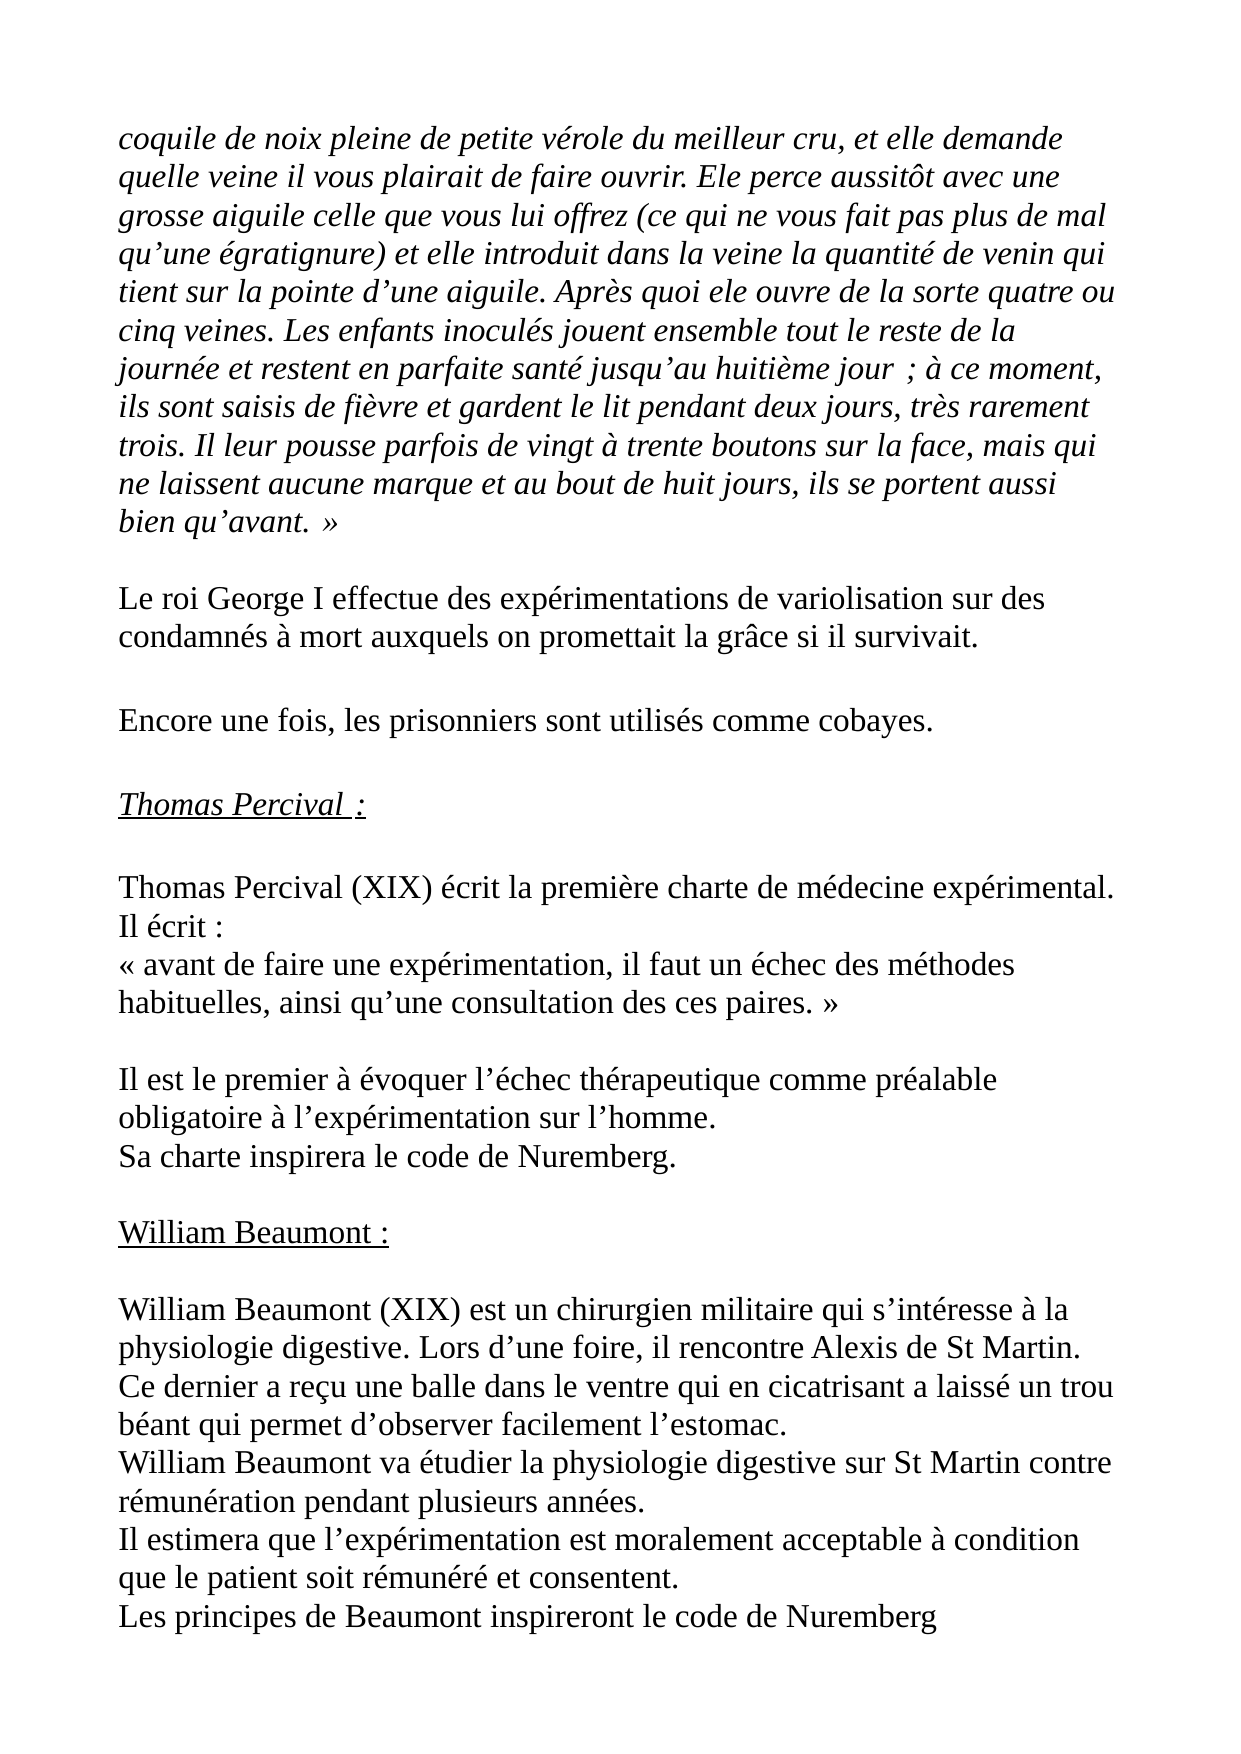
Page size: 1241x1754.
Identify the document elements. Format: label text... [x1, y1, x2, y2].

text « avant de faire une expérimentation, il faut un échec des méthodes habituelles, ainsi qu’une consultation des ces paires. » [118, 944, 1122, 1021]
text Encore une fois, les prisonniers sont utilisés comme cobayes. [118, 700, 1122, 738]
text Il est le premier à évoquer l’échec thérapeutique comme préalable obligatoire à l’expérimentation sur l’homme. [118, 1059, 1122, 1136]
text Le roi George I effectue des expérimentations de variolisation sur des condamnés à mort auxquels on promettait la grâce si il survivait. [118, 578, 1122, 655]
text William Beaumont : [118, 1213, 1122, 1251]
text Thomas Percival : [118, 784, 1122, 822]
text coquile de noix pleine de petite vérole du meilleur cru, et elle demande quelle veine il vous plairait de faire ouvrir. Ele perce aussitôt avec une grosse aiguile celle que vous lui offrez (ce qui ne vous fait pas plus de mal qu’une égratignure) et elle introduit dans la veine la quantité de venin qui tient sur la pointe d’une aiguile. Après quoi ele ouvre de la sorte quatre ou cinq veines. Les enfants inoculés jouent ensemble tout le reste de la journée et restent en parfaite santé jusqu’au huitième jour ; à ce moment, ils sont saisis de fièvre et gardent le lit pendant deux jours, très rarement trois. Il leur pousse parfois de vingt à trente boutons sur la face, mais qui ne laissent aucune marque et au bout de huit jours, ils se portent aussi bien qu’avant. » [118, 118, 1122, 540]
text Les principes de Beaumont inspireront le code de Nuremberg [118, 1596, 1122, 1634]
text Thomas Percival (XIX) écrit la première charte de médecine expérimental. Il écrit : [118, 868, 1122, 944]
text William Beaumont va étudier la physiologie digestive sur St Martin contre rémunération pendant plusieurs années. [118, 1443, 1122, 1519]
text William Beaumont (XIX) est un chirurgien militaire qui s’intéresse à la physiologie digestive. Lors d’une foire, il rencontre Alexis de St Martin. Ce dernier a reçu une balle dans le ventre qui en cicatrisant a laissé un trou béant qui permet d’observer facilement l’estomac. [118, 1289, 1122, 1443]
text Sa charte inspirera le code de Nuremberg. [118, 1136, 1122, 1174]
text Il estimera que l’expérimentation est moralement acceptable à condition que le patient soit rémunéré et consentent. [118, 1519, 1122, 1596]
